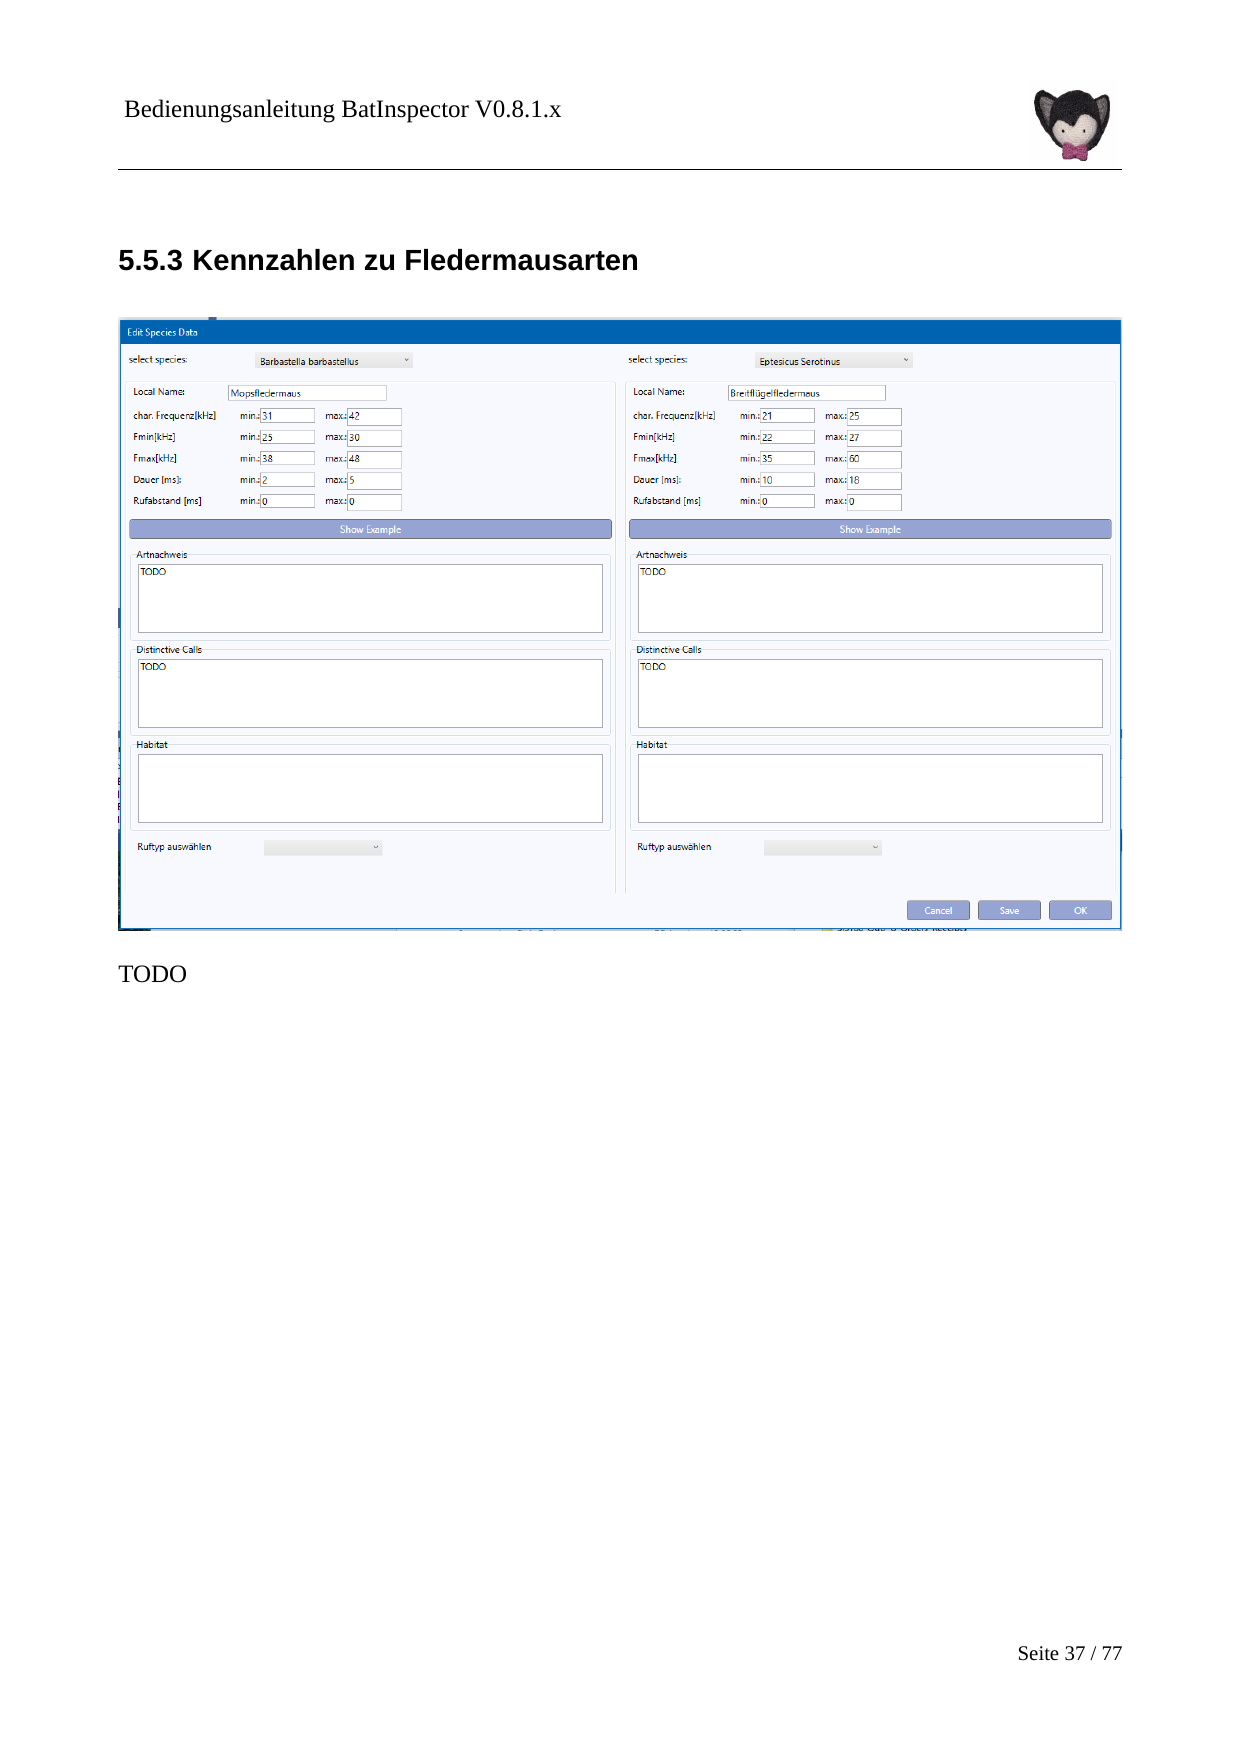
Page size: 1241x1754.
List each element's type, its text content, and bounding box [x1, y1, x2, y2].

subtitle Kennzahlen zu Fledermausarten [118, 243, 1122, 276]
picture [118, 317, 1123, 931]
text TODO [118, 959, 1122, 988]
picture [1030, 80, 1119, 169]
